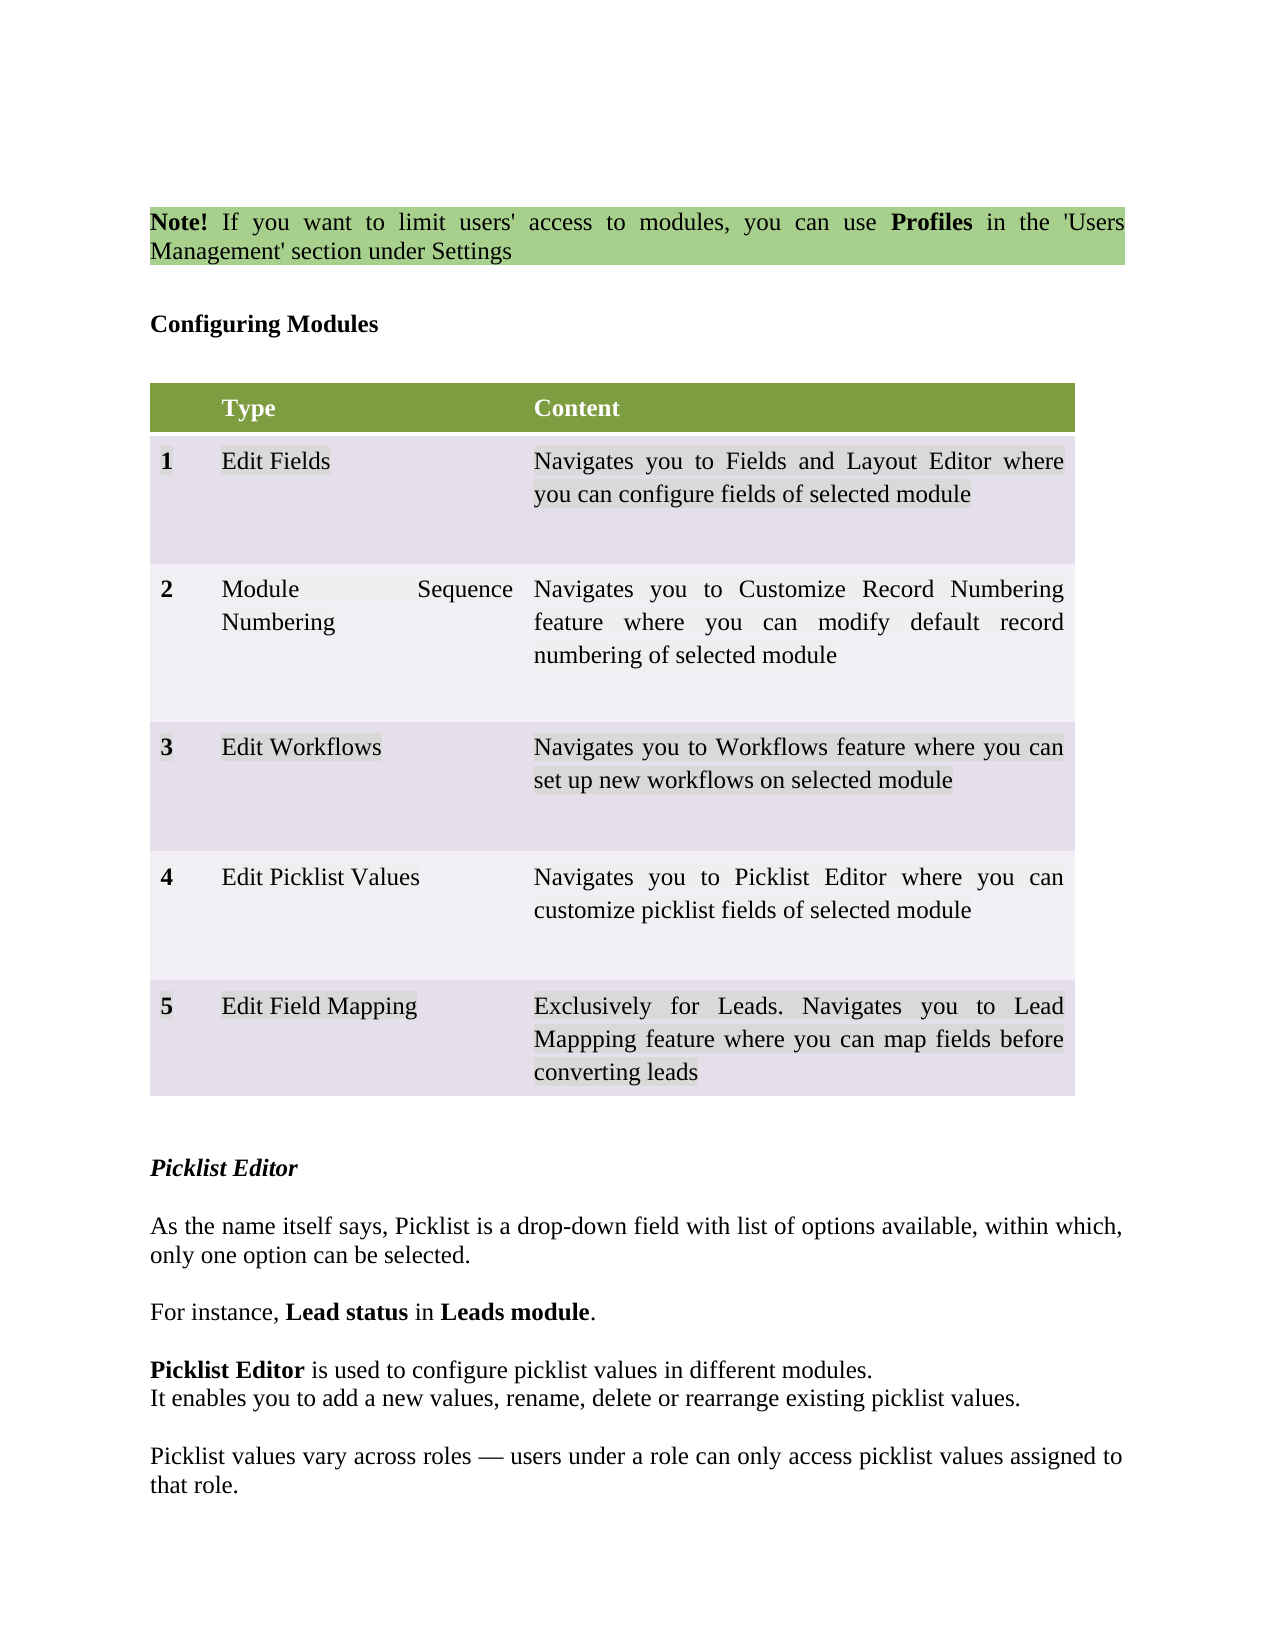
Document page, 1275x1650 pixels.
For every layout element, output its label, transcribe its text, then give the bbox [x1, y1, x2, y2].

text As the name itself says, Picklist is a drop-down field with list of options available, within which, only one option can be selected. [150, 1211, 1125, 1268]
text Picklist Editor is used to configure picklist values in different modules. [150, 1355, 1125, 1383]
text Note! If you want to limit users' access to modules, you can use Profiles in the 'Users Management' section under Settings [150, 207, 1125, 265]
text Picklist Editor [150, 1153, 1125, 1182]
table_header Content [523, 383, 1075, 432]
table_cell Exclusively for Leads. Navigates you to Lead Mappping feature where you can map fields before converting leads [523, 980, 1075, 1096]
table_cell 5 [150, 980, 211, 1096]
table_cell Navigates you to Picklist Editor where you can customize picklist fields of selected module [523, 851, 1075, 980]
table_header Type [211, 383, 523, 432]
text Picklist values vary across roles — users under a role can only access picklist values assigned to that role. [150, 1441, 1125, 1498]
table_cell Edit Workflows [211, 722, 523, 851]
table_cell Edit Picklist Values [211, 851, 523, 980]
table_header [150, 383, 211, 432]
table_cell 1 [150, 436, 211, 564]
table_cell Navigates you to Workflows feature where you can set up new workflows on selected module [523, 722, 1075, 851]
table_cell 2 [150, 564, 211, 722]
table_cell Edit Fields [211, 436, 523, 564]
text Configuring Modules [150, 309, 1125, 338]
text It enables you to add a new values, rename, delete or rearrange existing picklist values. [150, 1383, 1125, 1412]
table_cell 4 [150, 851, 211, 980]
table_cell Module Sequence Numbering [211, 564, 523, 722]
text For instance, Lead status in Leads module. [150, 1297, 1125, 1326]
table_cell Navigates you to Customize Record Numbering feature where you can modify default record numbering of selected module [523, 564, 1075, 722]
table_cell 3 [150, 722, 211, 851]
table_cell Edit Field Mapping [211, 980, 523, 1096]
table_cell Navigates you to Fields and Layout Editor where you can configure fields of selected module [523, 436, 1075, 564]
